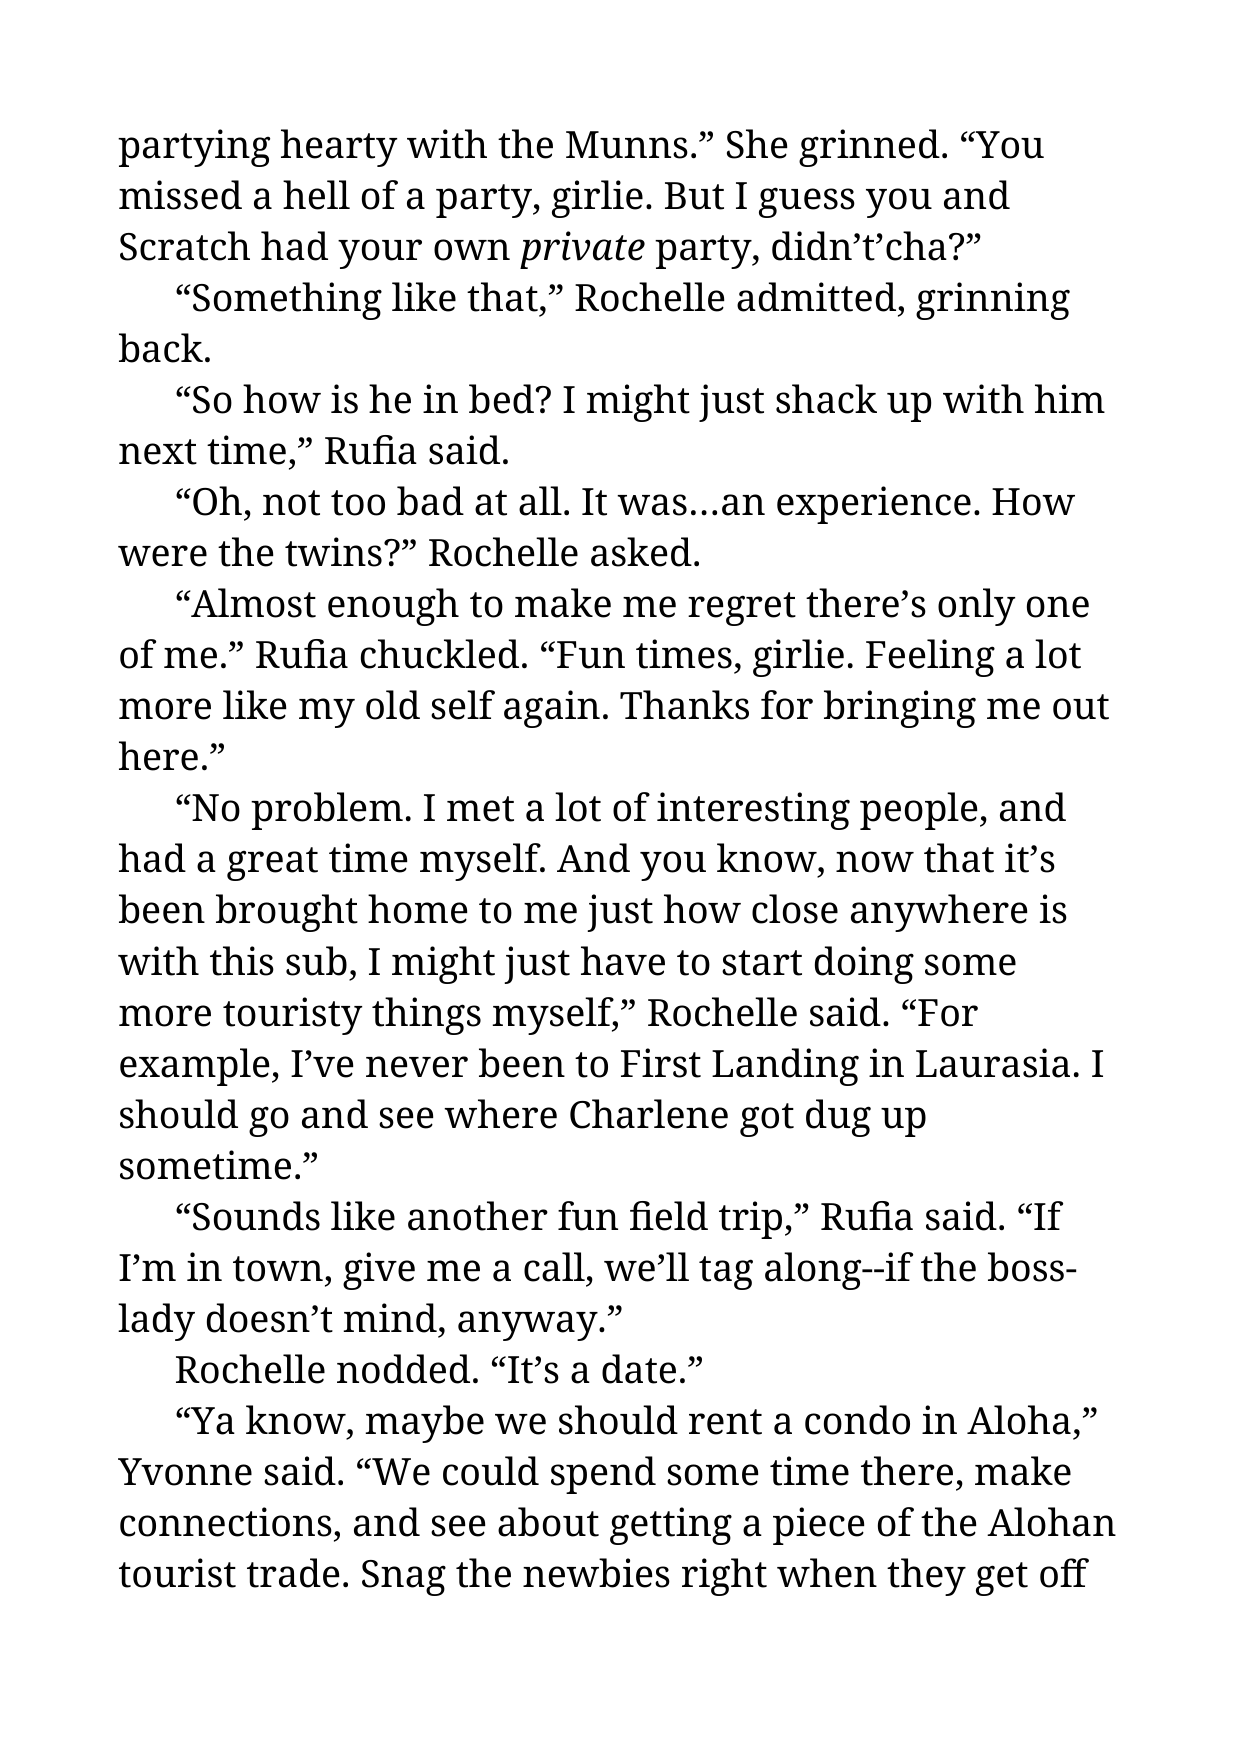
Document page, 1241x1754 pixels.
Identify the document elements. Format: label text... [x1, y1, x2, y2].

text “Something like that,” Rochelle admitted, grinning back. [118, 271, 1122, 373]
text “Ya know, maybe we should rent a condo in Aloha,” Yvonne said. “We could spend some time there, make connections, and see about getting a piece of the Alohan tourist trade. Snag the newbies right when they get off [118, 1394, 1122, 1598]
text “Sounds like another fun field trip,” Rufia said. “If I’m in town, give me a call, we’ll tag along--if the boss-lady doesn’t mind, anyway.” [118, 1190, 1122, 1343]
text “No problem. I met a lot of interesting people, and had a great time myself. And you know, now that it’s been brought home to me just how close anywhere is with this sub, I might just have to start doing some more touristy things myself,” Rochelle said. “For example, I’ve never been to First Landing in Laurasia. I should go and see where Charlene got dug up sometime.” [118, 782, 1122, 1190]
text “Oh, not too bad at all. It was…an experience. How were the twins?” Rochelle asked. [118, 475, 1122, 577]
text “So how is he in bed? I might just shack up with him next time,” Rufia said. [118, 373, 1122, 475]
text “Almost enough to make me regret there’s only one of me.” Rufia chuckled. “Fun times, girlie. Feeling a lot more like my old self again. Thanks for bringing me out here.” [118, 577, 1122, 782]
text partying hearty with the Munns.” She grinned. “You missed a hell of a party, girlie. But I guess you and Scratch had your own private party, didn’t’cha?” [118, 118, 1122, 271]
text Rochelle nodded. “It’s a date.” [118, 1343, 1122, 1394]
